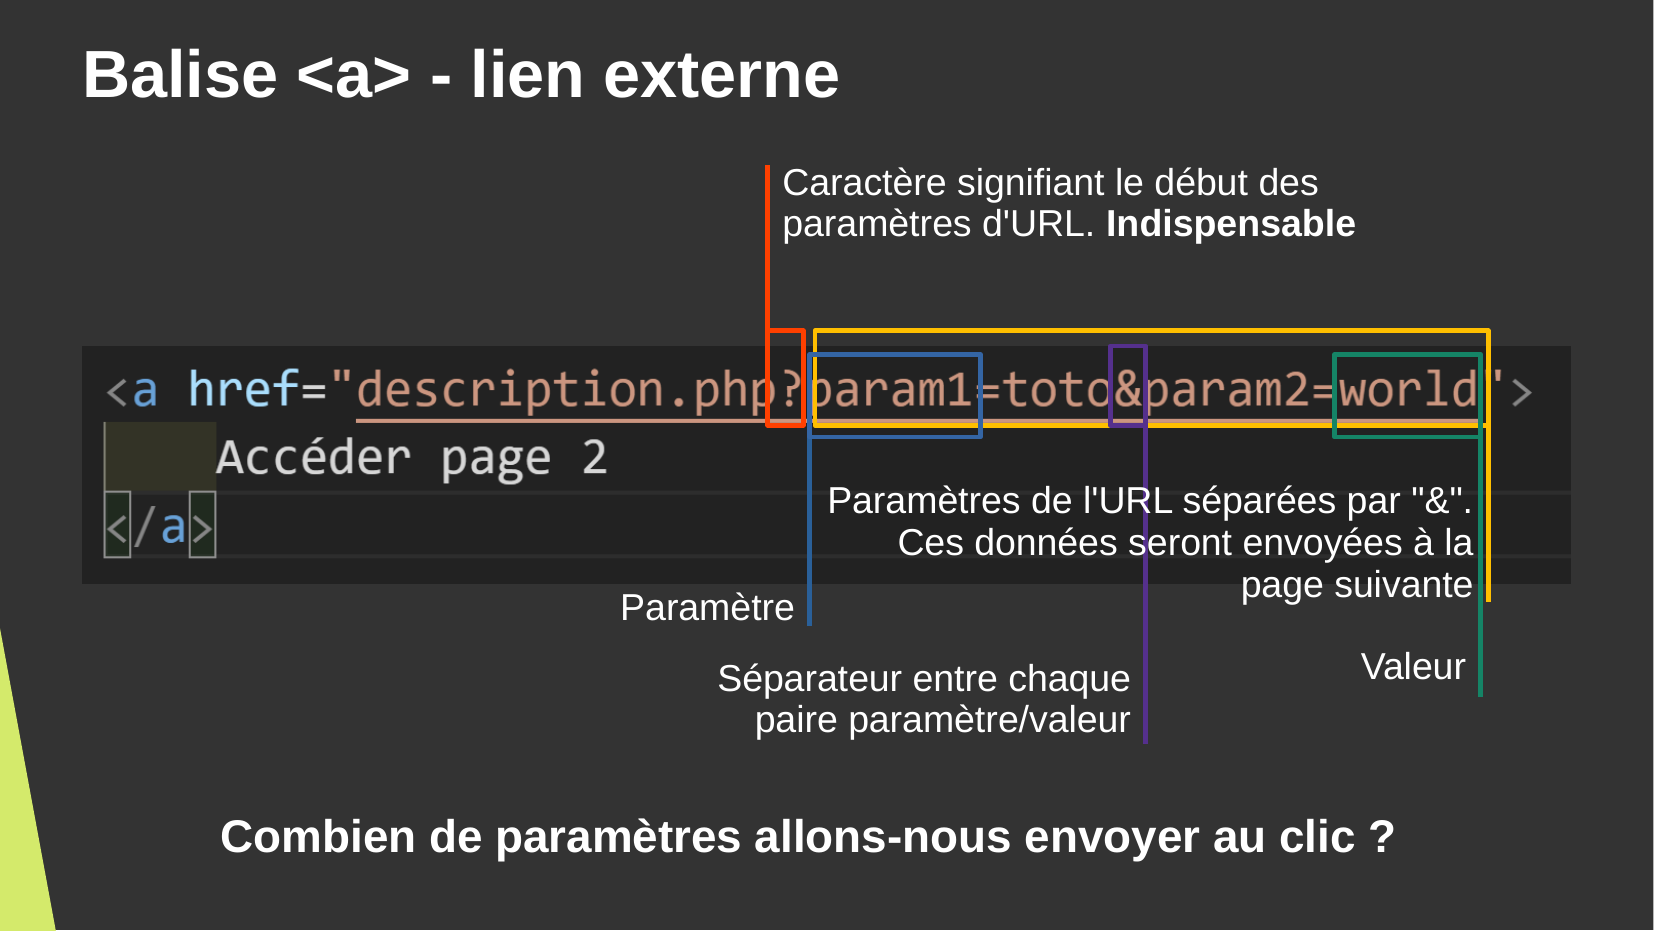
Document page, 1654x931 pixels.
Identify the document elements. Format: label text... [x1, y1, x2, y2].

picture [1337, 428, 1478, 435]
picture [1113, 348, 1143, 423]
text_box Paramètre [566, 578, 810, 638]
picture [817, 346, 1108, 423]
picture [812, 428, 1143, 472]
picture [1148, 428, 1478, 472]
picture [82, 346, 813, 584]
picture [1148, 346, 1486, 423]
text_box Séparateur entre chaque paire paramètre/valeur [637, 649, 1146, 749]
picture [817, 357, 978, 423]
picture [770, 346, 801, 423]
picture [812, 357, 978, 435]
title Balise <a> - lien externe [82, 37, 1571, 114]
text_box Paramètres de l'URL séparées par "&". Ces données seront envoyées à la page suivante [791, 472, 1489, 614]
text_box [0, 628, 56, 931]
picture [1337, 357, 1478, 423]
picture [1491, 346, 1571, 584]
text_box Valeur [1238, 637, 1481, 697]
text_box Combien de paramètres allons-nous envoyer au clic ? [33, 803, 1595, 909]
text_box Caractère signifiant le début des paramètres d'URL. Indispensable [767, 153, 1382, 284]
